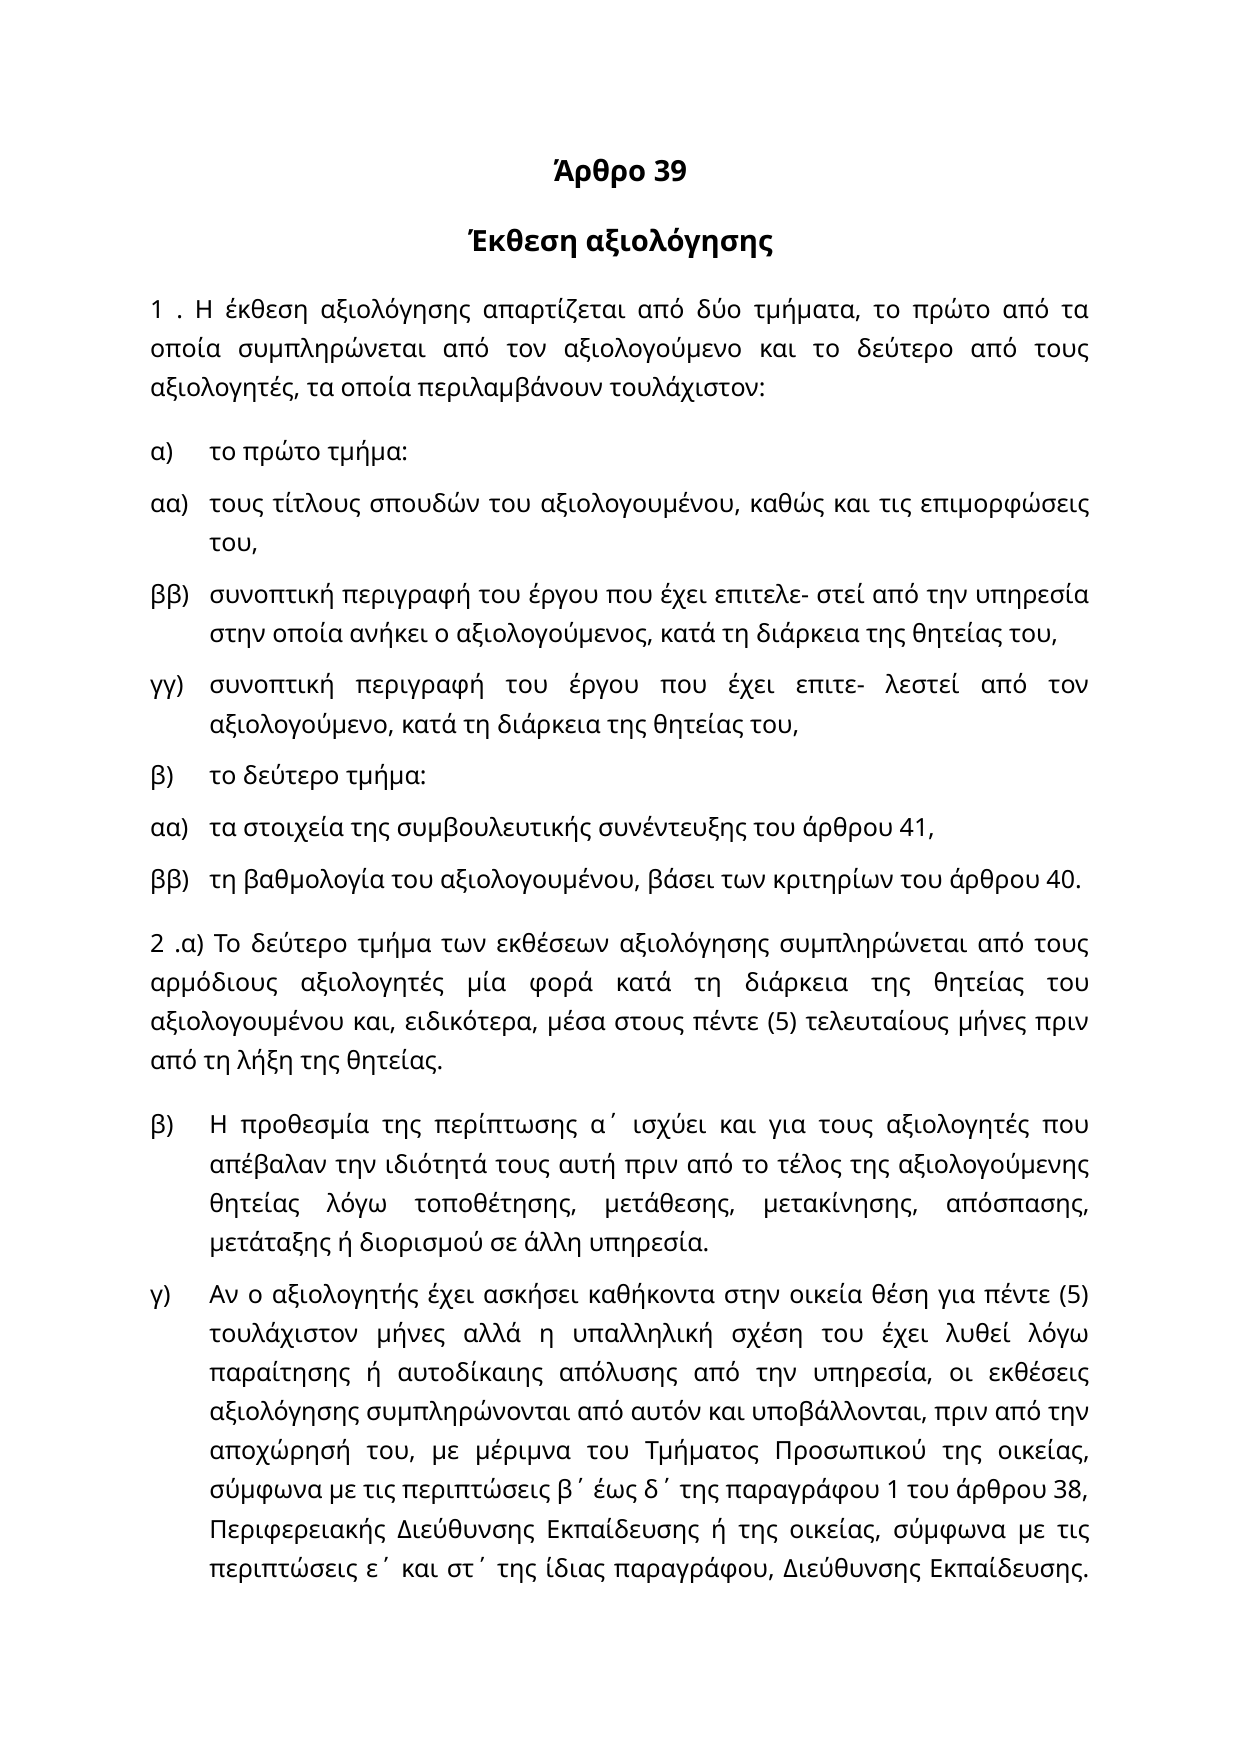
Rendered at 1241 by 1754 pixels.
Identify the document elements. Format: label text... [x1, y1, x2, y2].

list γ) Αν ο αξιολογητής έχει ασκήσει καθήκοντα στην οικεία θέση για πέντε (5) τουλάχιστον μήνες αλλά η υπαλληλική σχέση του έχει λυθεί λόγω παραίτησης ή αυτοδίκαιης απόλυσης από την υπηρεσία, οι εκθέσεις αξιολόγησης συμπληρώνονται από αυτόν και υποβάλλονται, πριν από την αποχώρησή του, με μέριμνα του Τμήματος Προσωπικού της οικείας, σύμφωνα με τις περιπτώσεις β΄ έως δ΄ της παραγράφου 1 του άρθρου 38, Περιφερειακής Διεύθυνσης Εκπαίδευσης ή της οικείας, σύμφωνα με τις περιπτώσεις ε΄ και στ΄ της ίδιας παραγράφου, Διεύθυνσης Εκπαίδευσης. [150, 1276, 1090, 1584]
list β) το δεύτερο τμήμα: [150, 758, 1090, 792]
text 1 . Η έκθεση αξιολόγησης απαρτίζεται από δύο τμήματα, το πρώτο από τα οποία συμπληρώνεται από τον αξιολογούμενο και το δεύτερο από τους αξιολογητές, τα οποία περιλαμβάνουν τουλάχιστον: [150, 291, 1090, 404]
subtitle Άρθρο 39 [150, 150, 1090, 190]
list ββ) τη βαθμολογία του αξιολογουμένου, βάσει των κριτηρίων του άρθρου 40. [150, 861, 1090, 895]
list β) Η προθεσμία της περίπτωσης α΄ ισχύει και για τους αξιολογητές που απέβαλαν την ιδιότητά τους αυτή πριν από το τέλος της αξιολογούμενης θητείας λόγω τοποθέτησης, μετάθεσης, μετακίνησης, απόσπασης, μετάταξης ή διορισμού σε άλλη υπηρεσία. [150, 1107, 1090, 1259]
list αα) τα στοιχεία της συμβουλευτικής συνέντευξης του άρθρου 41, [150, 809, 1090, 844]
list αα) τους τίτλους σπουδών του αξιολογουμένου, καθώς και τις επιμορφώσεις του, [150, 485, 1090, 559]
list α) το πρώτο τμήμα: [150, 434, 1090, 468]
text 2 .α) Το δεύτερο τμήμα των εκθέσεων αξιολόγησης συμπληρώνεται από τους αρμόδιους αξιολογητές μία φορά κατά τη διάρκεια της θητείας του αξιολογουμένου και, ειδικότερα, μέσα στους πέντε (5) τελευταίους μήνες πριν από τη λήξη της θητείας. [150, 925, 1090, 1077]
subtitle Έκθεση αξιολόγησης [150, 221, 1090, 260]
list ββ) συνοπτική περιγραφή του έργου που έχει επιτελε- στεί από την υπηρεσία στην οποία ανήκει ο αξιολογούμενος, κατά τη διάρκεια της θητείας του, [150, 576, 1090, 649]
list γγ) συνοπτική περιγραφή του έργου που έχει επιτε- λεστεί από τον αξιολογούμενο, κατά τη διάρκεια της θητείας του, [150, 667, 1090, 740]
